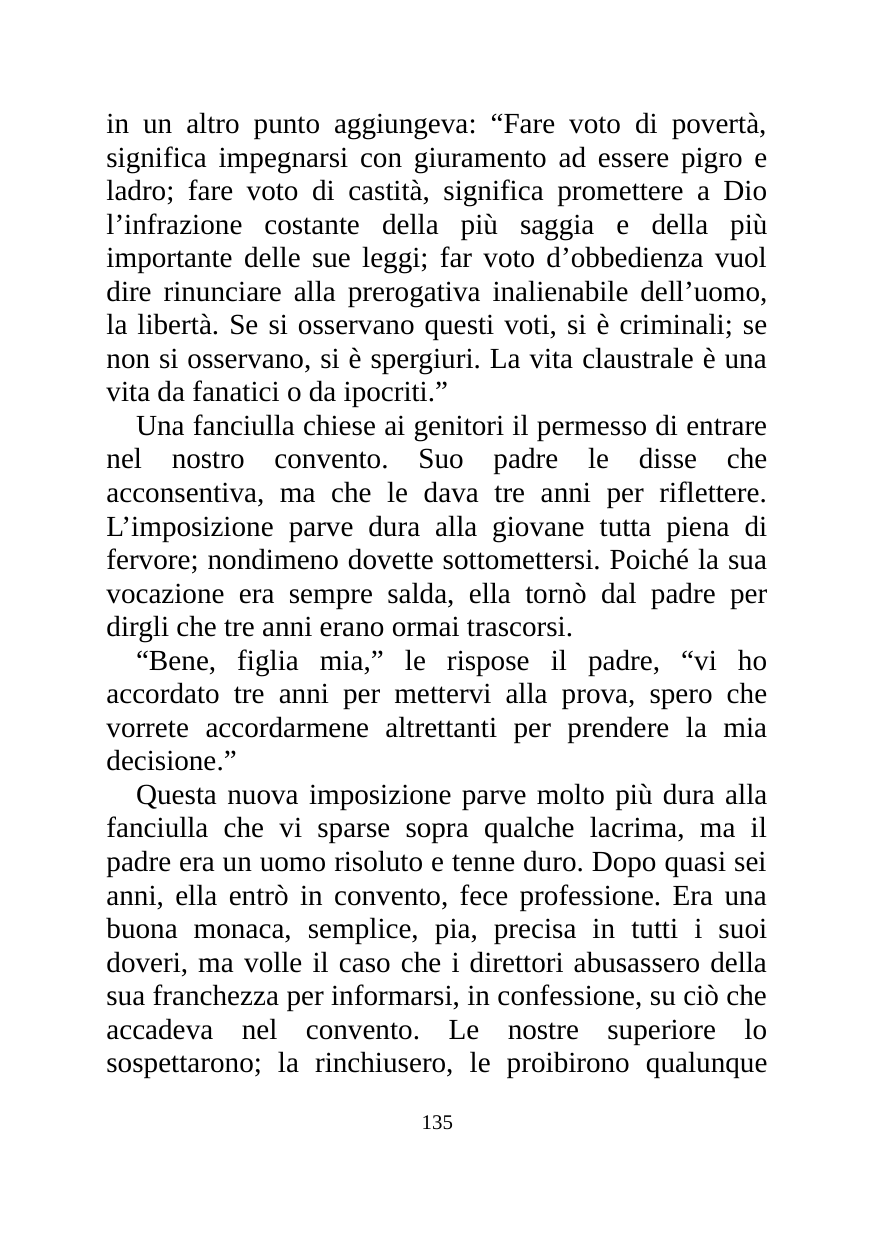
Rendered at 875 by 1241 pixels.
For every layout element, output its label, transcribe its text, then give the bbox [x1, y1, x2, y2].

text in un altro punto aggiungeva: “Fare voto di povertà, significa impegnarsi con giuramento ad essere pigro e ladro; fare voto di castità, significa promettere a Dio l’infrazione costante della più saggia e della più importante delle sue leggi; far voto d’obbedienza vuol dire rinunciare alla prerogativa inalienabile dell’uomo, la libertà. Se si osservano questi voti, si è criminali; se non si osservano, si è spergiuri. La vita claustrale è una vita da fanatici o da ipocriti.” [106, 106, 768, 408]
text “Bene, figlia mia,” le rispose il padre, “vi ho accordato tre anni per mettervi alla prova, spero che vorrete accordarmene altrettanti per prendere la mia decisione.” [106, 643, 768, 777]
text Una fanciulla chiese ai genitori il permesso di entrare nel nostro convento. Suo padre le disse che acconsentiva, ma che le dava tre anni per riflettere. L’imposizione parve dura alla giovane tutta piena di fervore; nondimeno dovette sottomettersi. Poiché la sua vocazione era sempre salda, ella tornò dal padre per dirgli che tre anni erano ormai trascorsi. [106, 408, 768, 643]
text Questa nuova imposizione parve molto più dura alla fanciulla che vi sparse sopra qualche lacrima, ma il padre era un uomo risoluto e tenne duro. Dopo quasi sei anni, ella entrò in convento, fece professione. Era una buona monaca, semplice, pia, precisa in tutti i suoi doveri, ma volle il caso che i direttori abusassero della sua franchezza per informarsi, in confessione, su ciò che accadeva nel convento. Le nostre superiore lo sospettarono; la rinchiusero, le proibirono qualunque [106, 777, 768, 1079]
